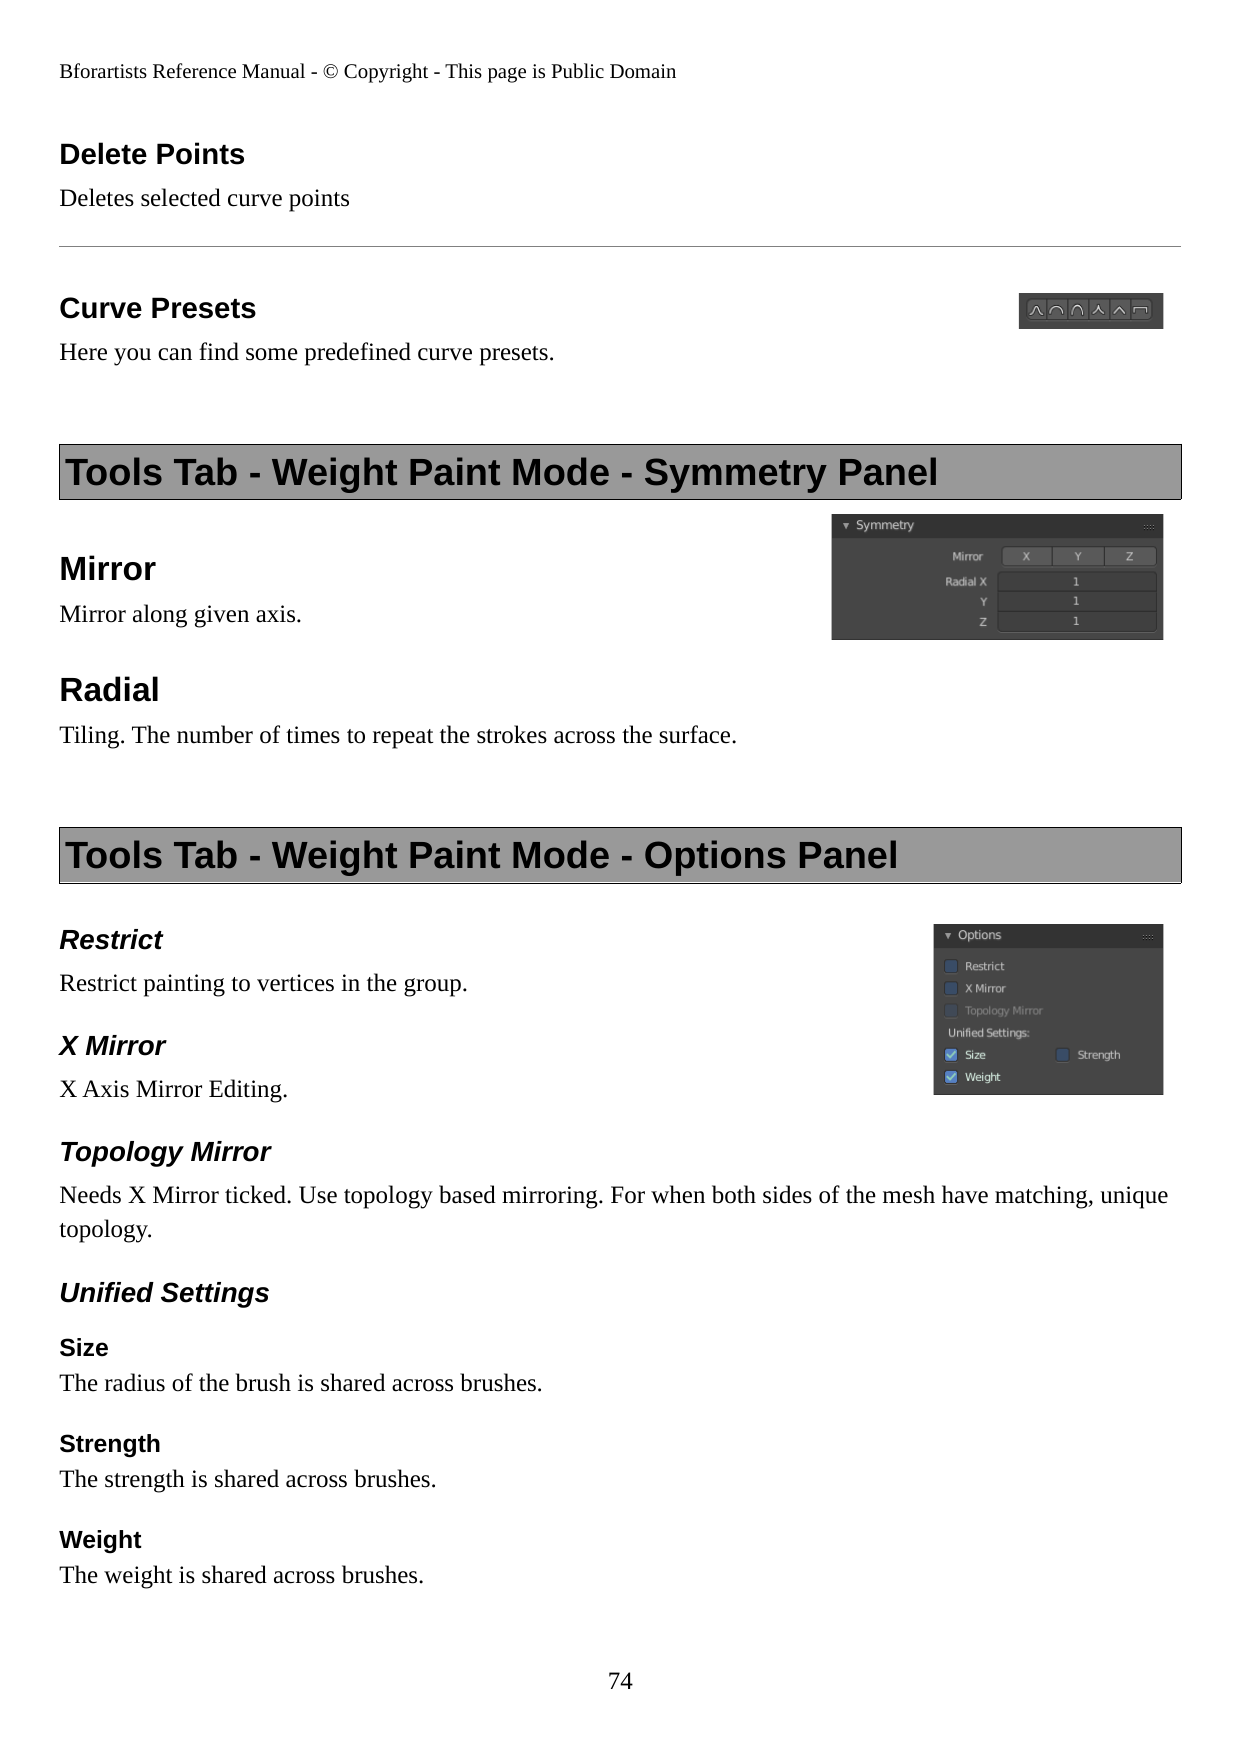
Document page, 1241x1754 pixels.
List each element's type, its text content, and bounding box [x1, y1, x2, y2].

text Deletes selected curve points [59, 183, 1181, 212]
subtitle Unified Settings [59, 1276, 1181, 1308]
text The weight is shared across brushes. [59, 1560, 1181, 1589]
table_header Tools Tab - Weight Paint Mode - Symmetry Panel [60, 445, 1181, 499]
text Tiling. The number of times to repeat the strokes across the surface. [59, 721, 1181, 749]
subtitle Radial [59, 669, 1181, 708]
picture [933, 924, 1164, 1095]
text The radius of the brush is shared across brushes. [59, 1368, 1181, 1396]
picture [1018, 293, 1164, 329]
subtitle [1164, 924, 1181, 956]
subtitle Topology Mirror [59, 1136, 1181, 1167]
text [1164, 599, 1181, 628]
text The strength is shared across brushes. [59, 1464, 1181, 1493]
subtitle Strength [59, 1429, 1181, 1458]
table_header Tools Tab - Weight Paint Mode - Options Panel [60, 828, 1181, 882]
subtitle Curve Presets [59, 291, 1181, 324]
subtitle Size [59, 1333, 1181, 1361]
subtitle [1164, 1030, 1181, 1062]
subtitle X Mirror [59, 1030, 933, 1062]
picture [831, 514, 1164, 640]
text Needs X Mirror ticked. Use topology based mirroring. For when both sides of the mesh have matching, unique topology. [59, 1180, 1181, 1243]
text Here you can find some predefined curve presets. [59, 337, 1181, 366]
subtitle Delete Points [59, 137, 1181, 170]
text Restrict painting to vertices in the group. [59, 968, 933, 997]
subtitle [1164, 548, 1181, 587]
subtitle Weight [59, 1526, 1181, 1554]
subtitle Mirror [59, 548, 831, 587]
text Mirror along given axis. [59, 599, 831, 628]
text X Axis Mirror Editing. [59, 1074, 1181, 1103]
subtitle Restrict [59, 924, 933, 956]
